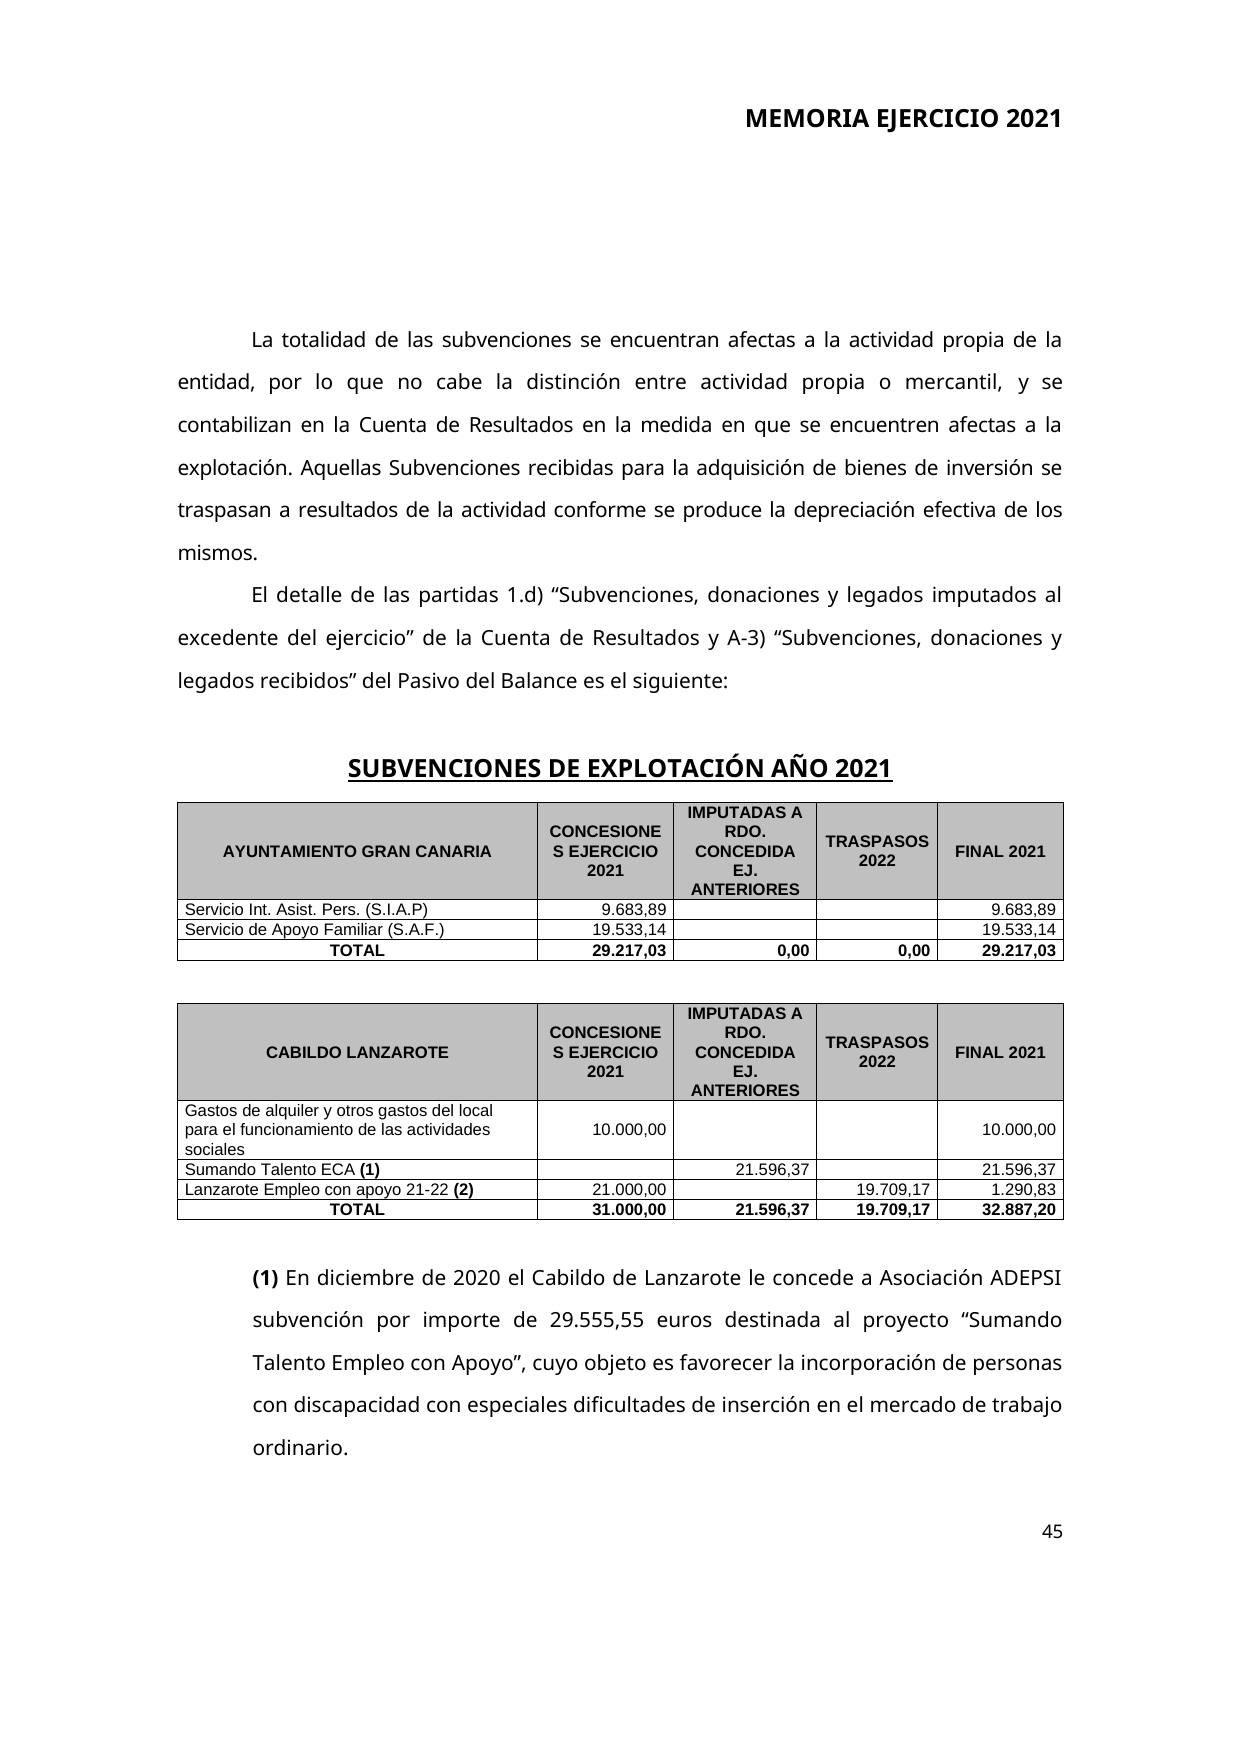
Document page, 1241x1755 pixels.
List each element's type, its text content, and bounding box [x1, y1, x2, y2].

table_cell 21.596,37 [674, 1200, 816, 1219]
text La totalidad de las subvenciones se encuentran afectas a la actividad propia de la entidad, por lo que no cabe la distinción entre actividad propia o mercantil, y se contabilizan en la Cuenta de Resultados en la medida en que se encuentren afectas a la explotación. Aquellas Subvenciones recibidas para la adquisición de bienes de inversión se traspasan a resultados de la actividad conforme se produce la depreciación efectiva de los mismos. [177, 325, 1063, 566]
table_cell [674, 1180, 816, 1199]
table_cell 9.683,89 [538, 900, 673, 919]
table_cell 21.000,00 [538, 1180, 673, 1199]
table_header IMPUTADAS A RDO. CONCEDIDA EJ. ANTERIORES [674, 803, 816, 899]
text SUBVENCIONES DE EXPLOTACIÓN AÑO 2021 [177, 751, 1063, 785]
table_cell [674, 900, 816, 919]
table_cell TOTAL [178, 1200, 537, 1219]
table_cell 9.683,89 [938, 900, 1063, 919]
table_cell 10.000,00 [938, 1101, 1063, 1158]
table_cell [817, 920, 937, 939]
table_cell 19.709,17 [817, 1180, 937, 1199]
table_header CONCESIONES EJERCICIO 2021 [538, 803, 673, 899]
table_cell 1.290,83 [938, 1180, 1063, 1199]
text El detalle de las partidas 1.d) “Subvenciones, donaciones y legados imputados al excedente del ejercicio” de la Cuenta de Resultados y A-3) “Subvenciones, donaciones y legados recibidos” del Pasivo del Balance es el siguiente: [177, 581, 1063, 694]
table_cell [817, 1160, 937, 1179]
table_cell 29.217,03 [938, 940, 1063, 959]
table_header IMPUTADAS A RDO. CONCEDIDA EJ. ANTERIORES [674, 1004, 816, 1100]
table_cell [674, 920, 816, 939]
table_cell 21.596,37 [938, 1160, 1063, 1179]
table_cell [538, 1160, 673, 1179]
table_cell 19.533,14 [538, 920, 673, 939]
table_header FINAL 2021 [938, 1004, 1063, 1100]
table_cell 32.887,20 [938, 1200, 1063, 1219]
table_cell Sumando Talento ECA (1) [178, 1160, 537, 1179]
table_cell 10.000,00 [538, 1101, 673, 1158]
table_cell Servicio de Apoyo Familiar (S.A.F.) [178, 920, 537, 939]
table_cell 0,00 [817, 940, 937, 959]
table_cell [674, 1101, 816, 1158]
table_cell 19.533,14 [938, 920, 1063, 939]
table_cell 31.000,00 [538, 1200, 673, 1219]
table_cell Servicio Int. Asist. Pers. (S.I.A.P) [178, 900, 537, 919]
table_header TRASPASOS 2022 [817, 1004, 937, 1100]
table_header CONCESIONES EJERCICIO 2021 [538, 1004, 673, 1100]
table_cell TOTAL [178, 940, 537, 959]
table_cell [817, 900, 937, 919]
table_header TRASPASOS 2022 [817, 803, 937, 899]
table_cell Lanzarote Empleo con apoyo 21-22 (2) [178, 1180, 537, 1199]
table_cell 0,00 [674, 940, 816, 959]
table_cell [817, 1101, 937, 1158]
table_header FINAL 2021 [938, 803, 1063, 899]
table_cell Gastos de alquiler y otros gastos del local para el funcionamiento de las actividades sociales [178, 1101, 537, 1158]
table_header CABILDO LANZAROTE [178, 1004, 537, 1100]
table_cell 19.709,17 [817, 1200, 937, 1219]
table_cell 21.596,37 [674, 1160, 816, 1179]
table_cell 29.217,03 [538, 940, 673, 959]
text (1) En diciembre de 2020 el Cabildo de Lanzarote le concede a Asociación ADEPSI subvención por importe de 29.555,55 euros destinada al proyecto “Sumando Talento Empleo con Apoyo”, cuyo objeto es favorecer la incorporación de personas con discapacidad con especiales dificultades de inserción en el mercado de trabajo ordinario. [252, 1263, 1063, 1462]
table_header AYUNTAMIENTO GRAN CANARIA [178, 803, 537, 899]
